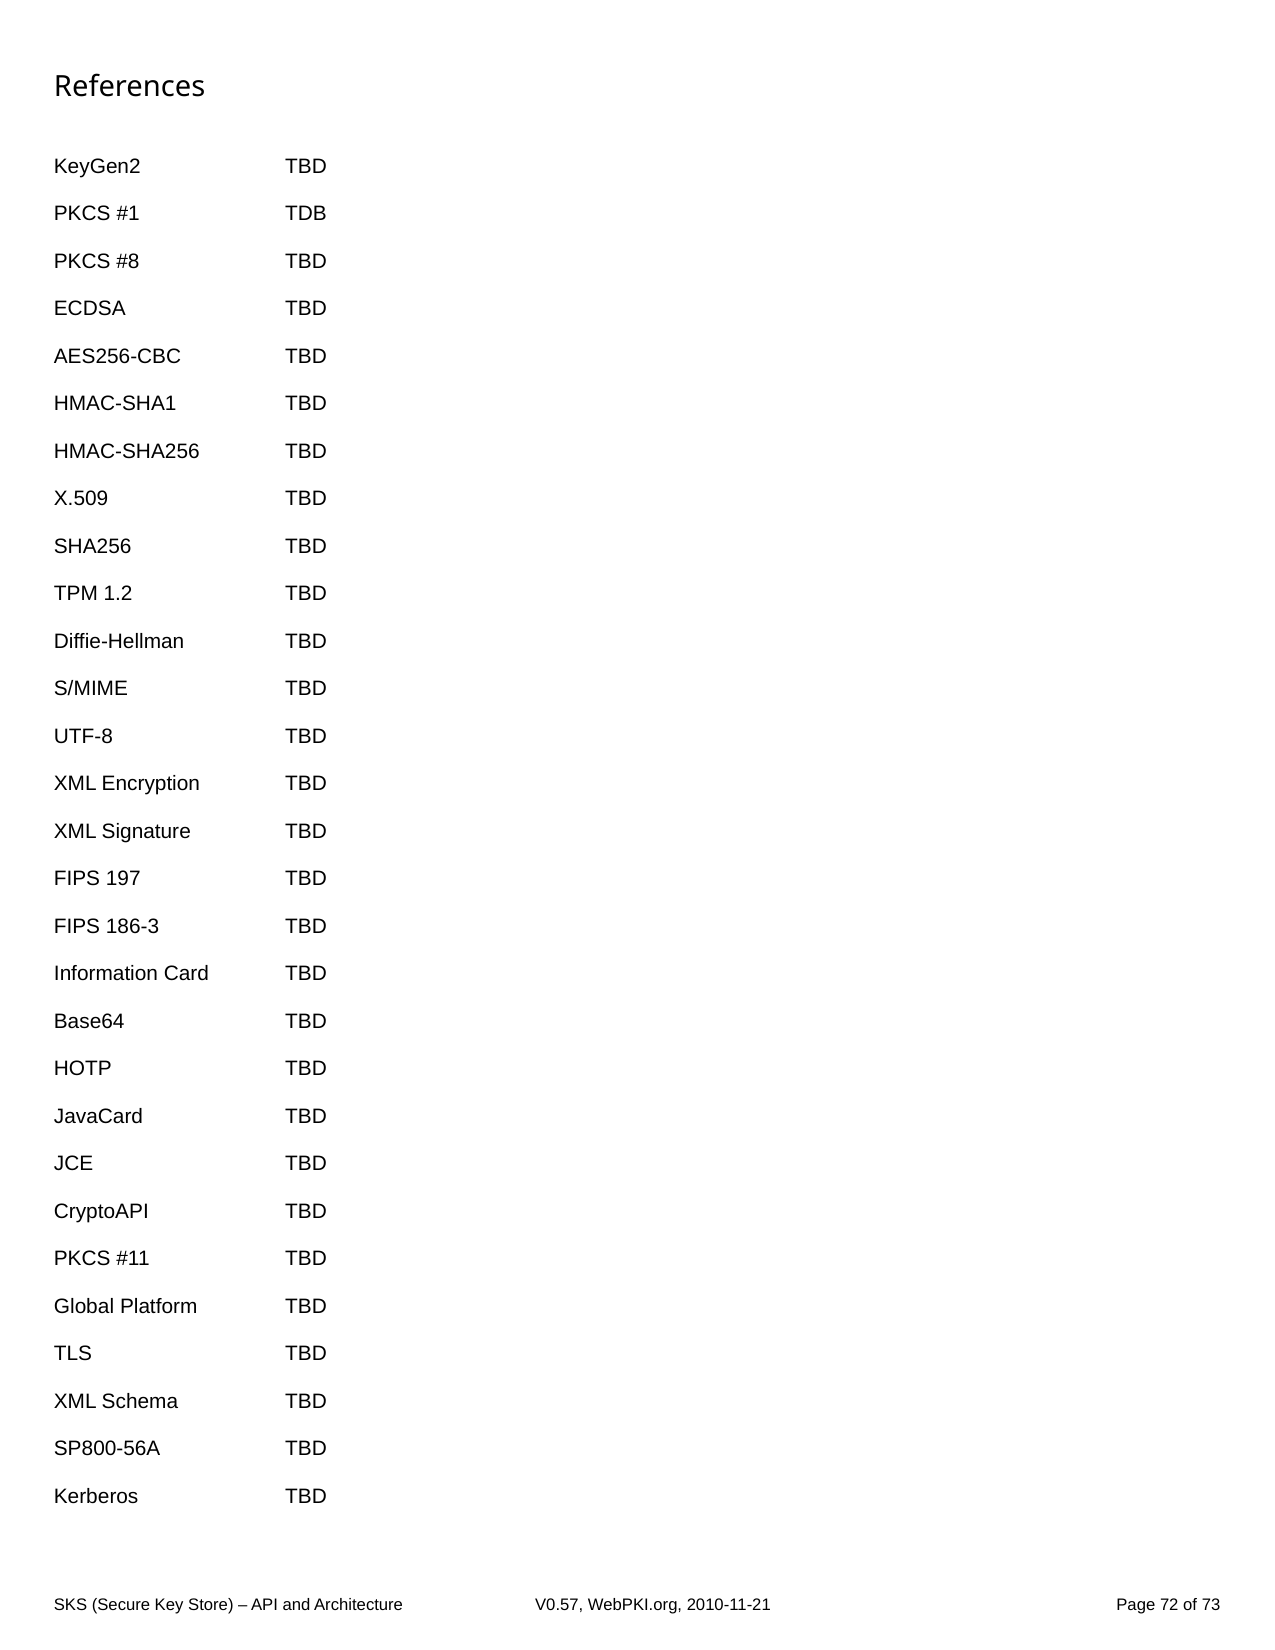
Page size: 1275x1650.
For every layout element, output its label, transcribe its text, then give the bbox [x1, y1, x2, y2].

table_cell SHA256 [54, 534, 285, 581]
table_cell TDB [285, 201, 1221, 248]
table_cell HOTP [54, 1056, 285, 1103]
table_cell TBD [285, 914, 1221, 961]
table_cell TBD [285, 581, 1221, 628]
table_cell TBD [285, 1436, 1221, 1483]
table_cell HMAC-SHA1 [54, 391, 285, 438]
table_cell UTF-8 [54, 724, 285, 771]
table_cell HMAC-SHA256 [54, 439, 285, 486]
table_cell Base64 [54, 1009, 285, 1056]
table_cell TBD [285, 249, 1221, 296]
table_cell PKCS #8 [54, 249, 285, 296]
table_cell XML Encryption [54, 771, 285, 818]
table_cell CryptoAPI [54, 1199, 285, 1246]
table_header TBD [285, 154, 1221, 201]
table_cell TBD [285, 534, 1221, 581]
table_cell JCE [54, 1151, 285, 1198]
table_cell PKCS #1 [54, 201, 285, 248]
table_cell TBD [285, 1246, 1221, 1293]
table_header KeyGen2 [54, 154, 285, 201]
table_cell JavaCard [54, 1104, 285, 1151]
table_cell TBD [285, 961, 1221, 1008]
table_cell TPM 1.2 [54, 581, 285, 628]
table_cell TBD [285, 1199, 1221, 1246]
table_cell TBD [285, 629, 1221, 676]
table_cell FIPS 186-3 [54, 914, 285, 961]
table_cell TBD [285, 724, 1221, 771]
table_cell XML Signature [54, 819, 285, 866]
table_cell TBD [285, 676, 1221, 723]
table_cell TBD [285, 771, 1221, 818]
table_cell TLS [54, 1341, 285, 1388]
table_cell TBD [285, 344, 1221, 391]
subtitle References [54, 66, 1221, 105]
table_cell TBD [285, 1484, 1221, 1531]
table_cell TBD [285, 1104, 1221, 1151]
table_cell FIPS 197 [54, 866, 285, 913]
table_cell TBD [285, 1151, 1221, 1198]
table_cell TBD [285, 819, 1221, 866]
table_cell TBD [285, 1056, 1221, 1103]
table_cell TBD [285, 1009, 1221, 1056]
table_cell XML Schema [54, 1389, 285, 1436]
table_cell TBD [285, 296, 1221, 343]
table_cell TBD [285, 1294, 1221, 1341]
table_cell Global Platform [54, 1294, 285, 1341]
table_cell PKCS #11 [54, 1246, 285, 1293]
table_cell AES256-CBC [54, 344, 285, 391]
table_cell TBD [285, 439, 1221, 486]
table_cell Kerberos [54, 1484, 285, 1531]
table_cell TBD [285, 486, 1221, 533]
table_cell SP800-56A [54, 1436, 285, 1483]
table_cell TBD [285, 391, 1221, 438]
table_cell X.509 [54, 486, 285, 533]
table_cell ECDSA [54, 296, 285, 343]
table_cell TBD [285, 1341, 1221, 1388]
table_cell Information Card [54, 961, 285, 1008]
table_cell TBD [285, 1389, 1221, 1436]
table_cell TBD [285, 866, 1221, 913]
table_cell S/MIME [54, 676, 285, 723]
table_cell Diffie-Hellman [54, 629, 285, 676]
